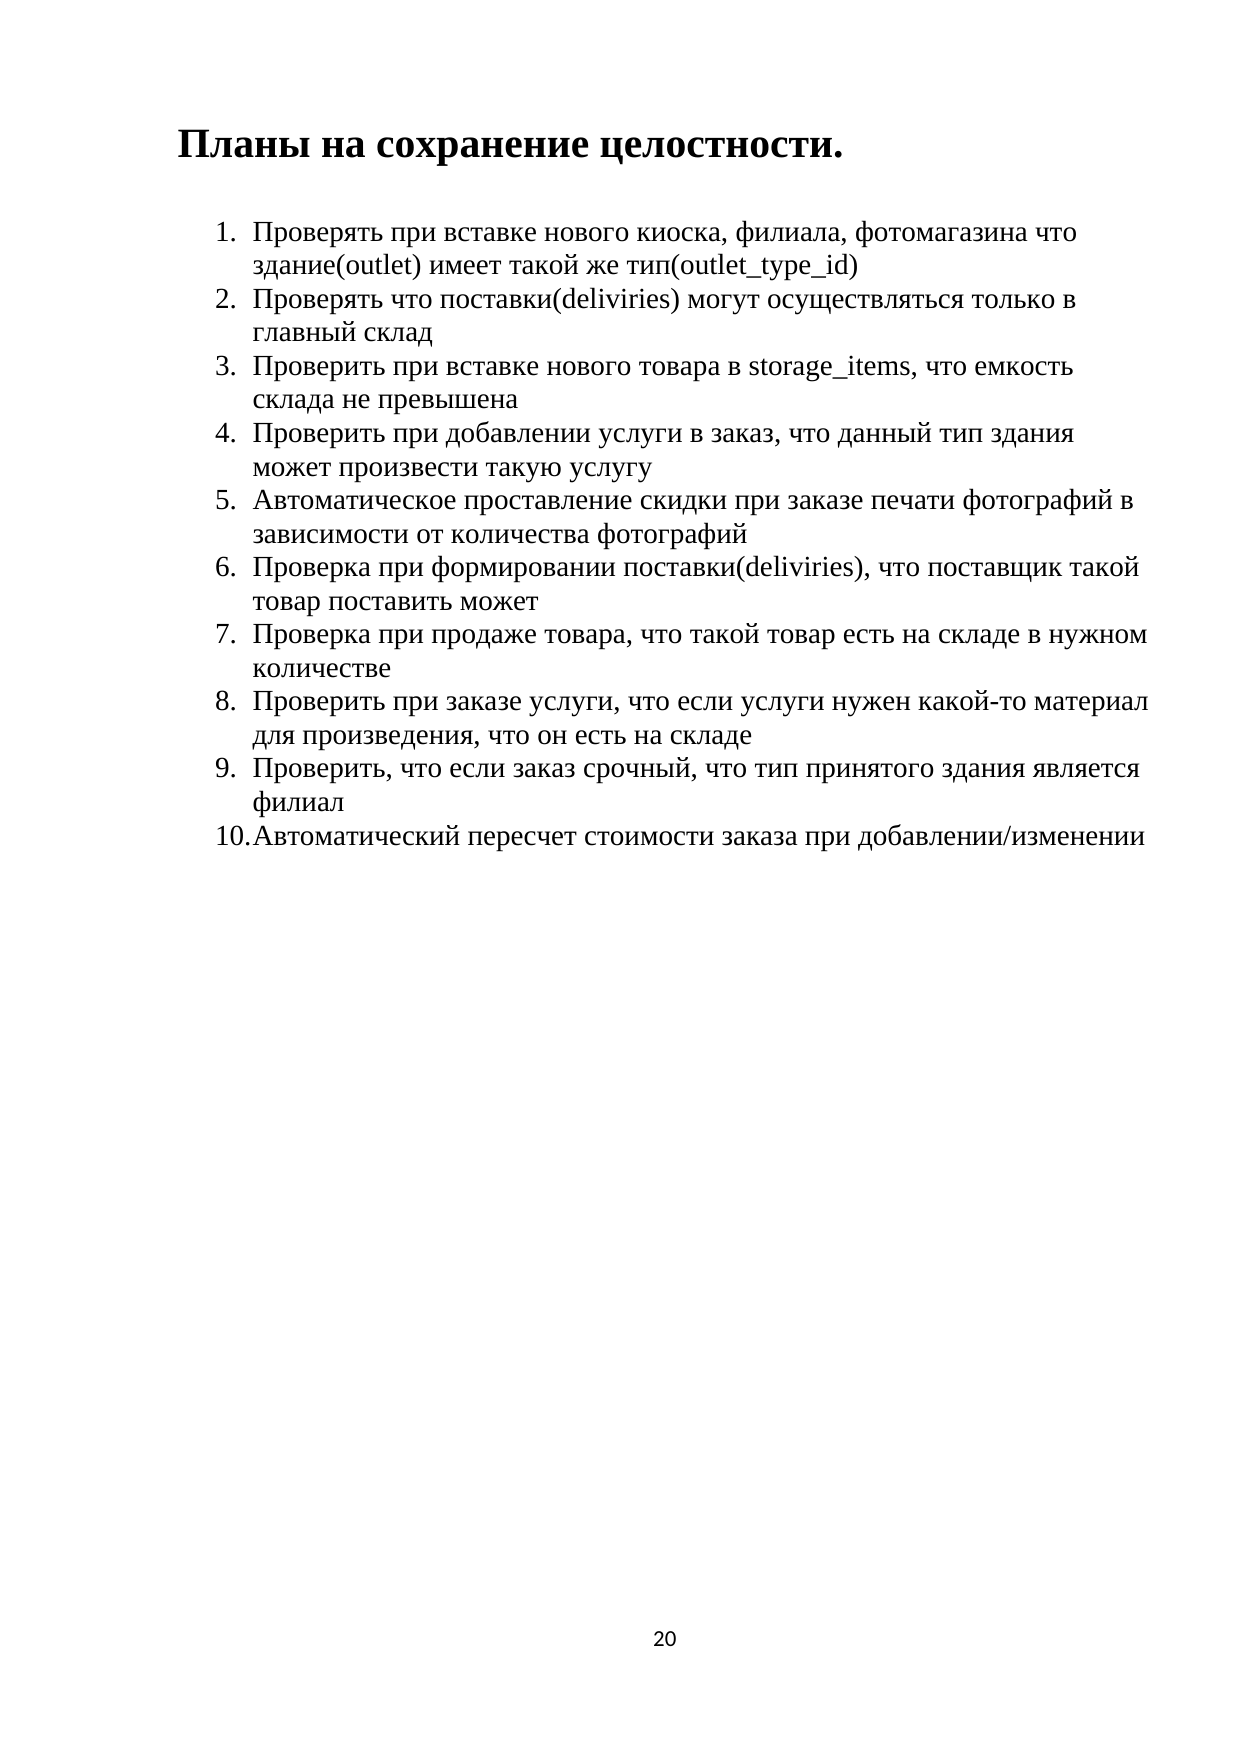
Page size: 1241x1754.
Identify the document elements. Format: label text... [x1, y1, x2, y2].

list Проверить при добавлении услуги в заказ, что данный тип здания может произвести такую услугу [215, 415, 1152, 482]
list Проверка при формировании поставки(deliviries), что поставщик такой товар поставить может [215, 549, 1152, 616]
list Проверить, что если заказ срочный, что тип принятого здания является филиал [215, 751, 1152, 818]
list Автоматический пересчет стоимости заказа при добавлении/изменении [215, 818, 1152, 851]
list Проверять что поставки(deliviries) могут осуществляться только в главный склад [215, 281, 1152, 348]
list Проверить при вставке нового товара в storage_items, что емкость склада не превышена [215, 348, 1152, 415]
text Планы на сохранение целостности. [177, 118, 1152, 166]
list Проверить при заказе услуги, что если услуги нужен какой-то материал для произведения, что он есть на складе [215, 683, 1152, 751]
list Проверять при вставке нового киоска, филиала, фотомагазина что здание(outlet) имеет такой же тип(outlet_type_id) [215, 214, 1152, 281]
list Проверка при продаже товара, что такой товар есть на складе в нужном количестве [215, 616, 1152, 683]
list Автоматическое проставление скидки при заказе печати фотографий в зависимости от количества фотографий [215, 482, 1152, 549]
